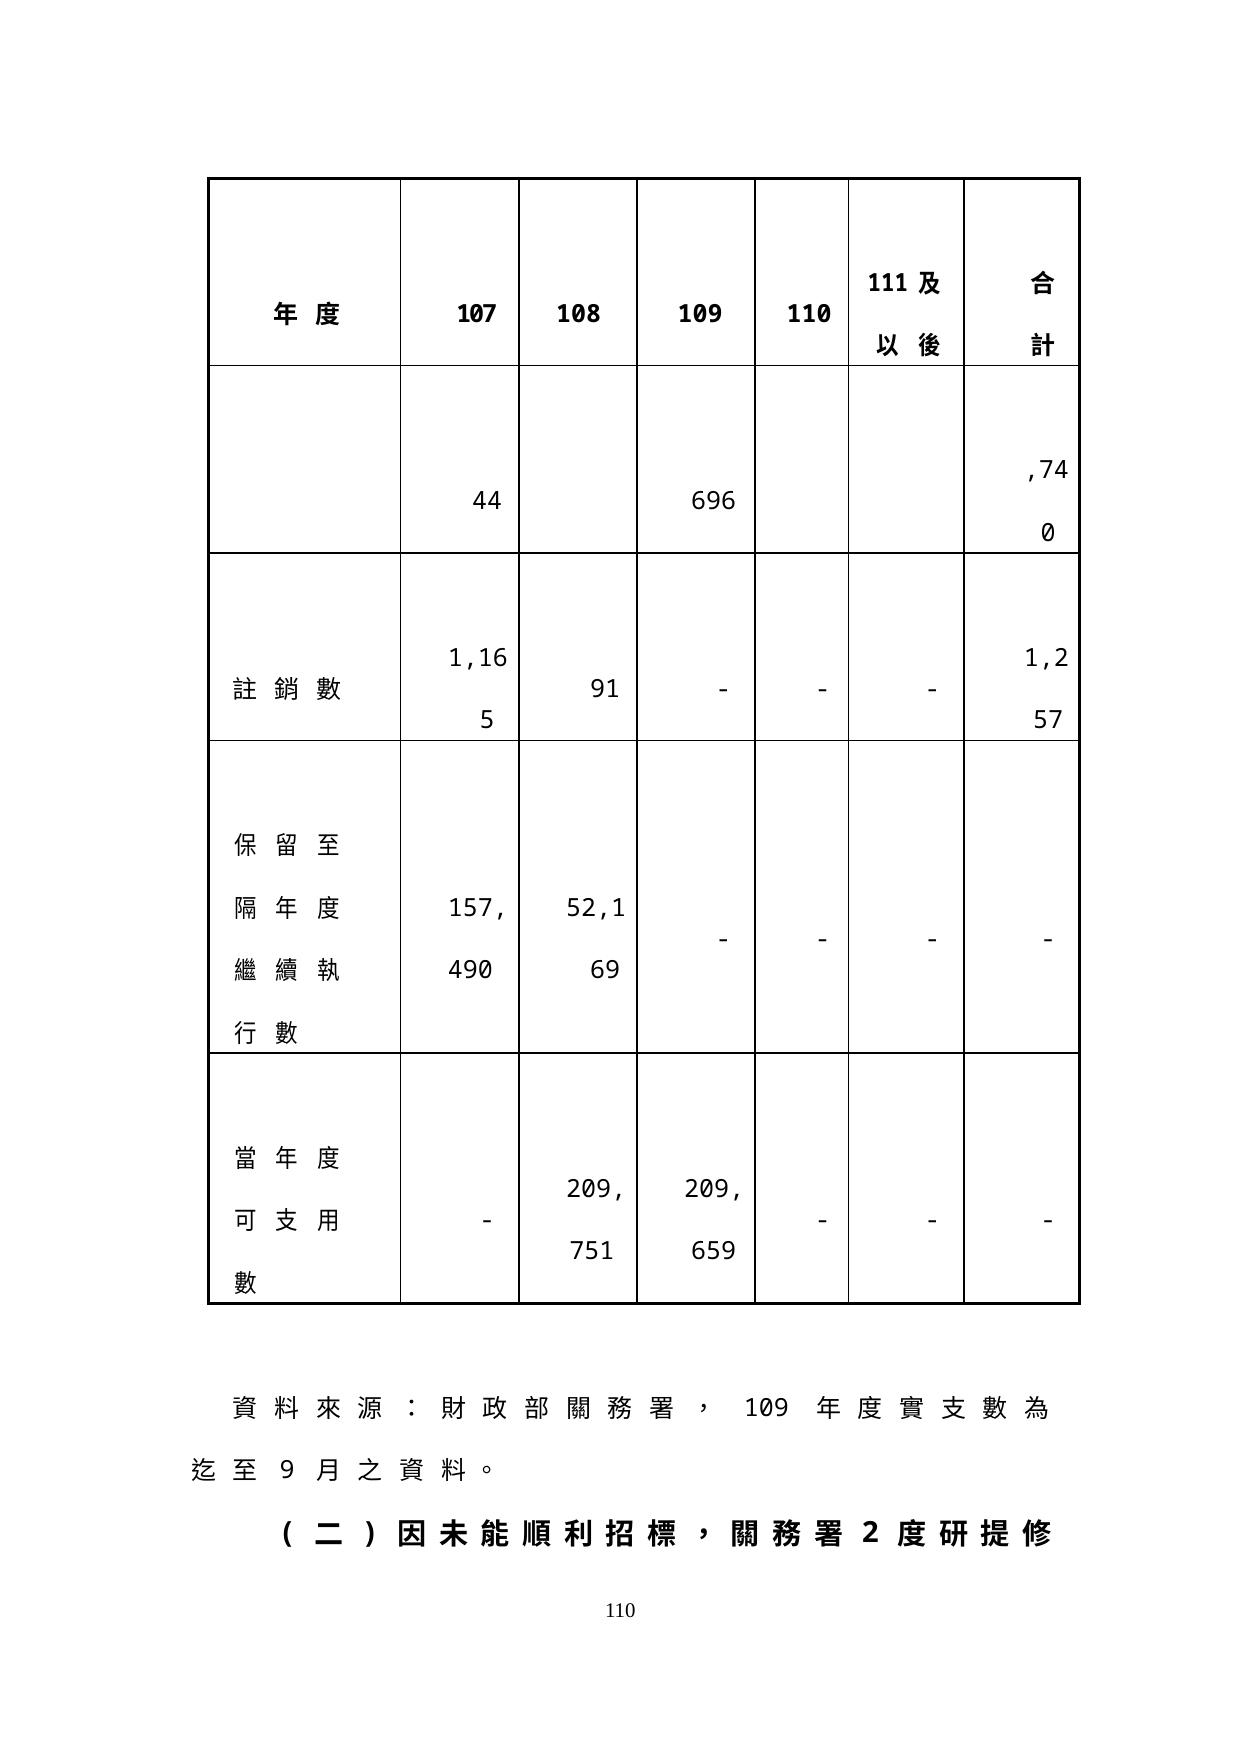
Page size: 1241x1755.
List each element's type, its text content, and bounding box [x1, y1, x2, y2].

table_cell 209,659 [638, 1054, 754, 1302]
text (二)因未能順利招標，關務署2度研提修 [242, 1490, 1058, 1552]
table_header 合計 [965, 180, 1078, 365]
table_header 107 [401, 180, 518, 365]
table_cell 當年度可支用數 [210, 1054, 400, 1302]
table_cell - [849, 366, 963, 552]
table_cell 1,165 [401, 554, 518, 740]
table_cell [520, 366, 636, 552]
table_cell 保留至隔年度繼續執行數 [210, 741, 400, 1052]
table_cell [210, 366, 400, 552]
table_cell - [965, 1054, 1078, 1302]
table_cell - [756, 366, 848, 552]
table_header 111及以後 [849, 180, 963, 365]
table_cell ,740 [965, 366, 1078, 552]
table_cell - [849, 741, 963, 1052]
table_cell 157,490 [401, 741, 518, 1052]
table_header 108 [520, 180, 636, 365]
table_cell 44 [401, 366, 518, 552]
table_cell - [849, 554, 963, 740]
table_cell - [756, 741, 848, 1052]
table_cell - [965, 741, 1078, 1052]
table_cell 209,751 [520, 1054, 636, 1302]
table_cell - [849, 1054, 963, 1302]
table_cell 註銷數 [210, 554, 400, 740]
table_cell 1,257 [965, 554, 1078, 740]
table_cell 91 [520, 554, 636, 740]
table_cell - [756, 1054, 848, 1302]
table_header 年度 [210, 180, 400, 365]
table_header 110 [756, 180, 848, 365]
table_cell 696 [638, 366, 754, 552]
table_cell - [401, 1054, 518, 1302]
table_cell - [756, 554, 848, 740]
table_cell - [638, 554, 754, 740]
table_header 109 [638, 180, 754, 365]
table_cell - [638, 741, 754, 1052]
text 資料來源：財政部關務署，109年度實支數為迄至9月之資料。 [168, 1365, 1058, 1490]
table_cell 52,169 [520, 741, 636, 1052]
